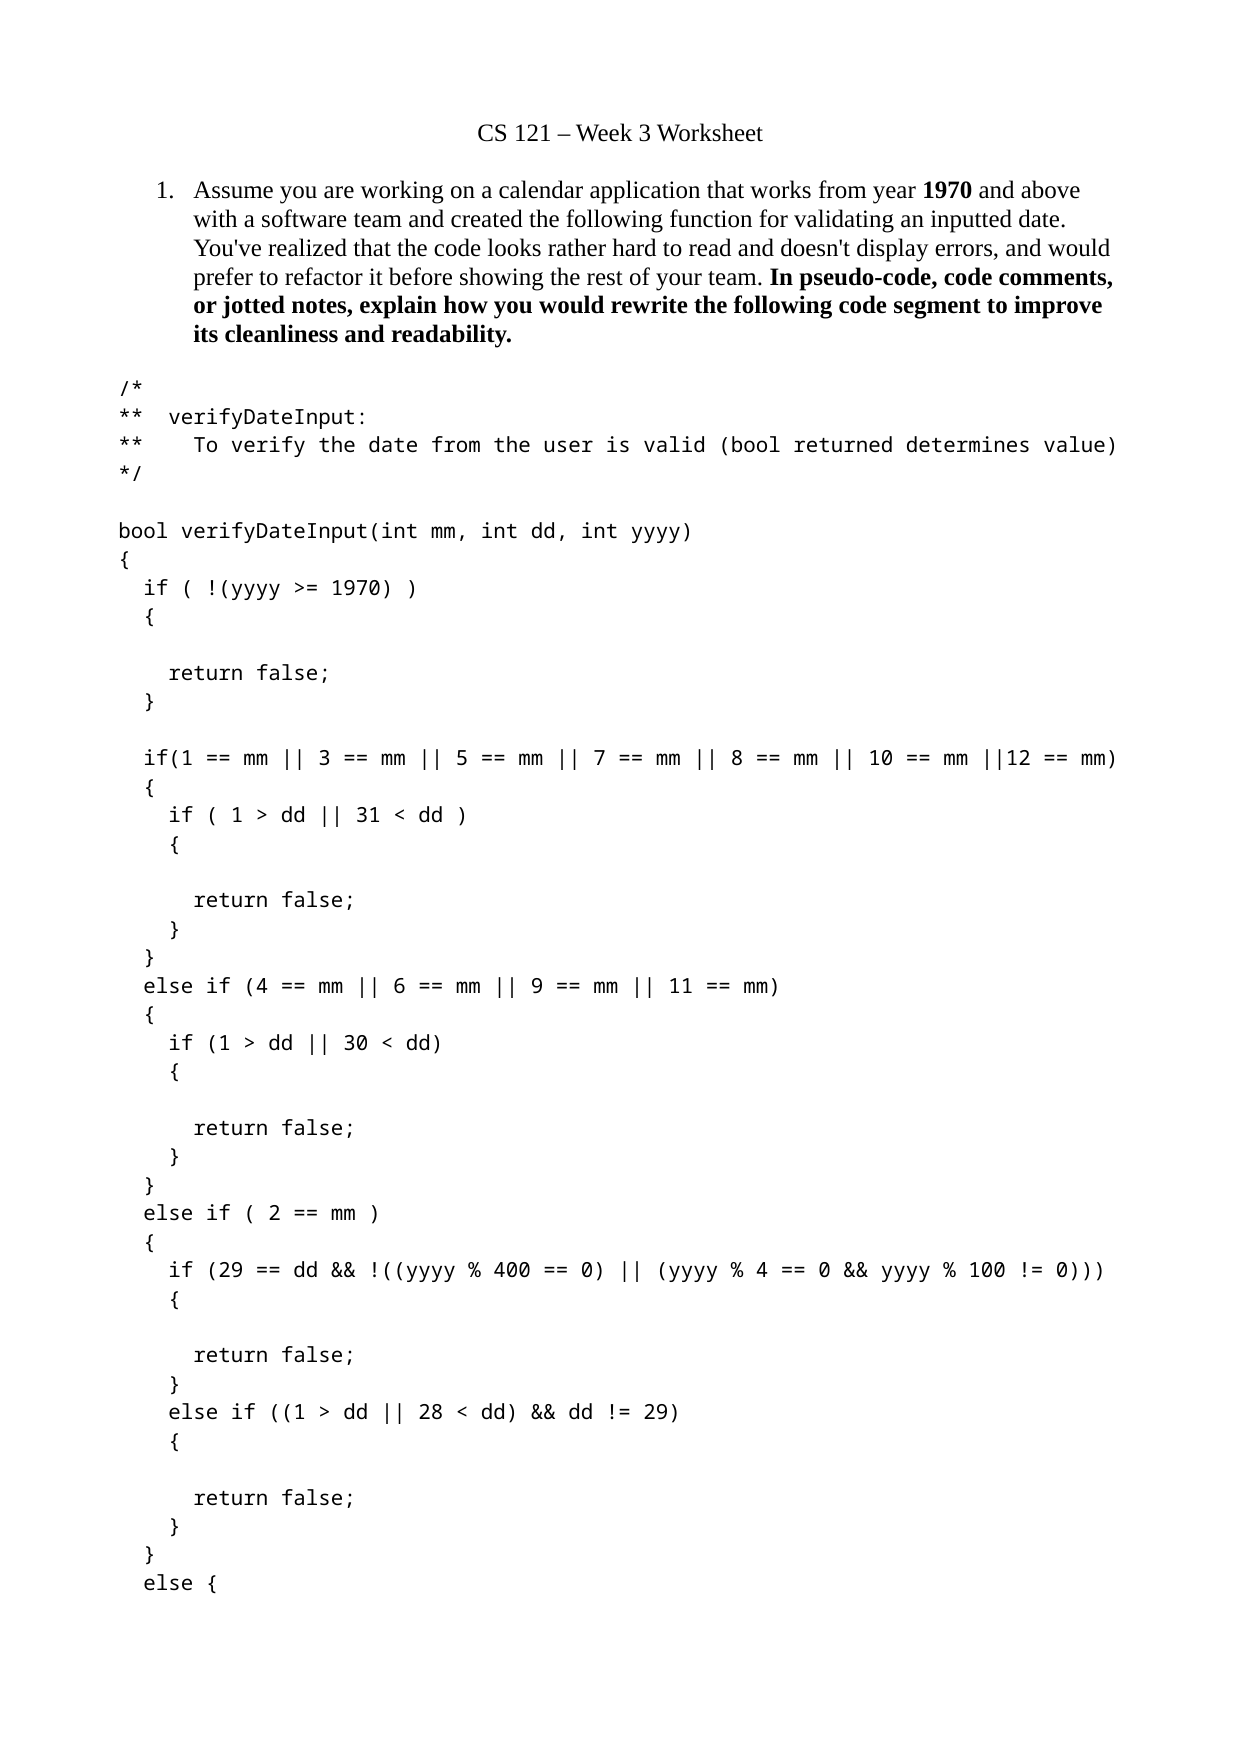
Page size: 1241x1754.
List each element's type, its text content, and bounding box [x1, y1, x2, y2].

text { [118, 1426, 1122, 1454]
text return false; [118, 1483, 1122, 1511]
text if(1 == mm || 3 == mm || 5 == mm || 7 == mm || 8 == mm || 10 == mm ||12 == mm) [118, 743, 1122, 772]
list Assume you are working on a calendar application that works from year 1970 and above with a software team and created the following function for validating an inputted date. You've realized that the code looks rather hard to read and doesn't display errors, and would prefer to refactor it before showing the rest of your team. In pseudo-code, code comments, or jotted notes, explain how you would rewrite the following code segment to improve its cleanliness and readability. [156, 176, 1122, 348]
text return false; [118, 1341, 1122, 1369]
text else if (4 == mm || 6 == mm || 9 == mm || 11 == mm) [118, 971, 1122, 999]
text } [118, 1539, 1122, 1568]
text } [118, 686, 1122, 715]
text } [118, 1170, 1122, 1198]
text bool verifyDateInput(int mm, int dd, int yyyy) [118, 516, 1122, 544]
text { [118, 1284, 1122, 1312]
text if (29 == dd && !((yyyy % 400 == 0) || (yyyy % 4 == 0 && yyyy % 100 != 0))) [118, 1255, 1122, 1284]
text if (1 > dd || 30 < dd) [118, 1028, 1122, 1056]
text } [118, 914, 1122, 942]
text /* [118, 374, 1122, 402]
text { [118, 999, 1122, 1028]
text return false; [118, 1113, 1122, 1141]
text if ( 1 > dd || 31 < dd ) [118, 800, 1122, 829]
text if ( !(yyyy >= 1970) ) [118, 573, 1122, 601]
text else if ((1 > dd || 28 < dd) && dd != 29) [118, 1397, 1122, 1426]
text { [118, 1056, 1122, 1084]
text { [118, 544, 1122, 573]
text { [118, 601, 1122, 629]
text ** To verify the date from the user is valid (bool returned determines value) [118, 431, 1122, 459]
text { [118, 829, 1122, 857]
text ** verifyDateInput: [118, 402, 1122, 431]
text } [118, 1141, 1122, 1170]
text return false; [118, 658, 1122, 686]
text CS 121 – Week 3 Worksheet [118, 118, 1122, 147]
text */ [118, 459, 1122, 487]
text } [118, 1511, 1122, 1539]
text else if ( 2 == mm ) [118, 1198, 1122, 1227]
text } [118, 1369, 1122, 1397]
text { [118, 772, 1122, 800]
text { [118, 1227, 1122, 1255]
text else { [118, 1568, 1122, 1596]
text return false; [118, 886, 1122, 914]
text } [118, 942, 1122, 971]
